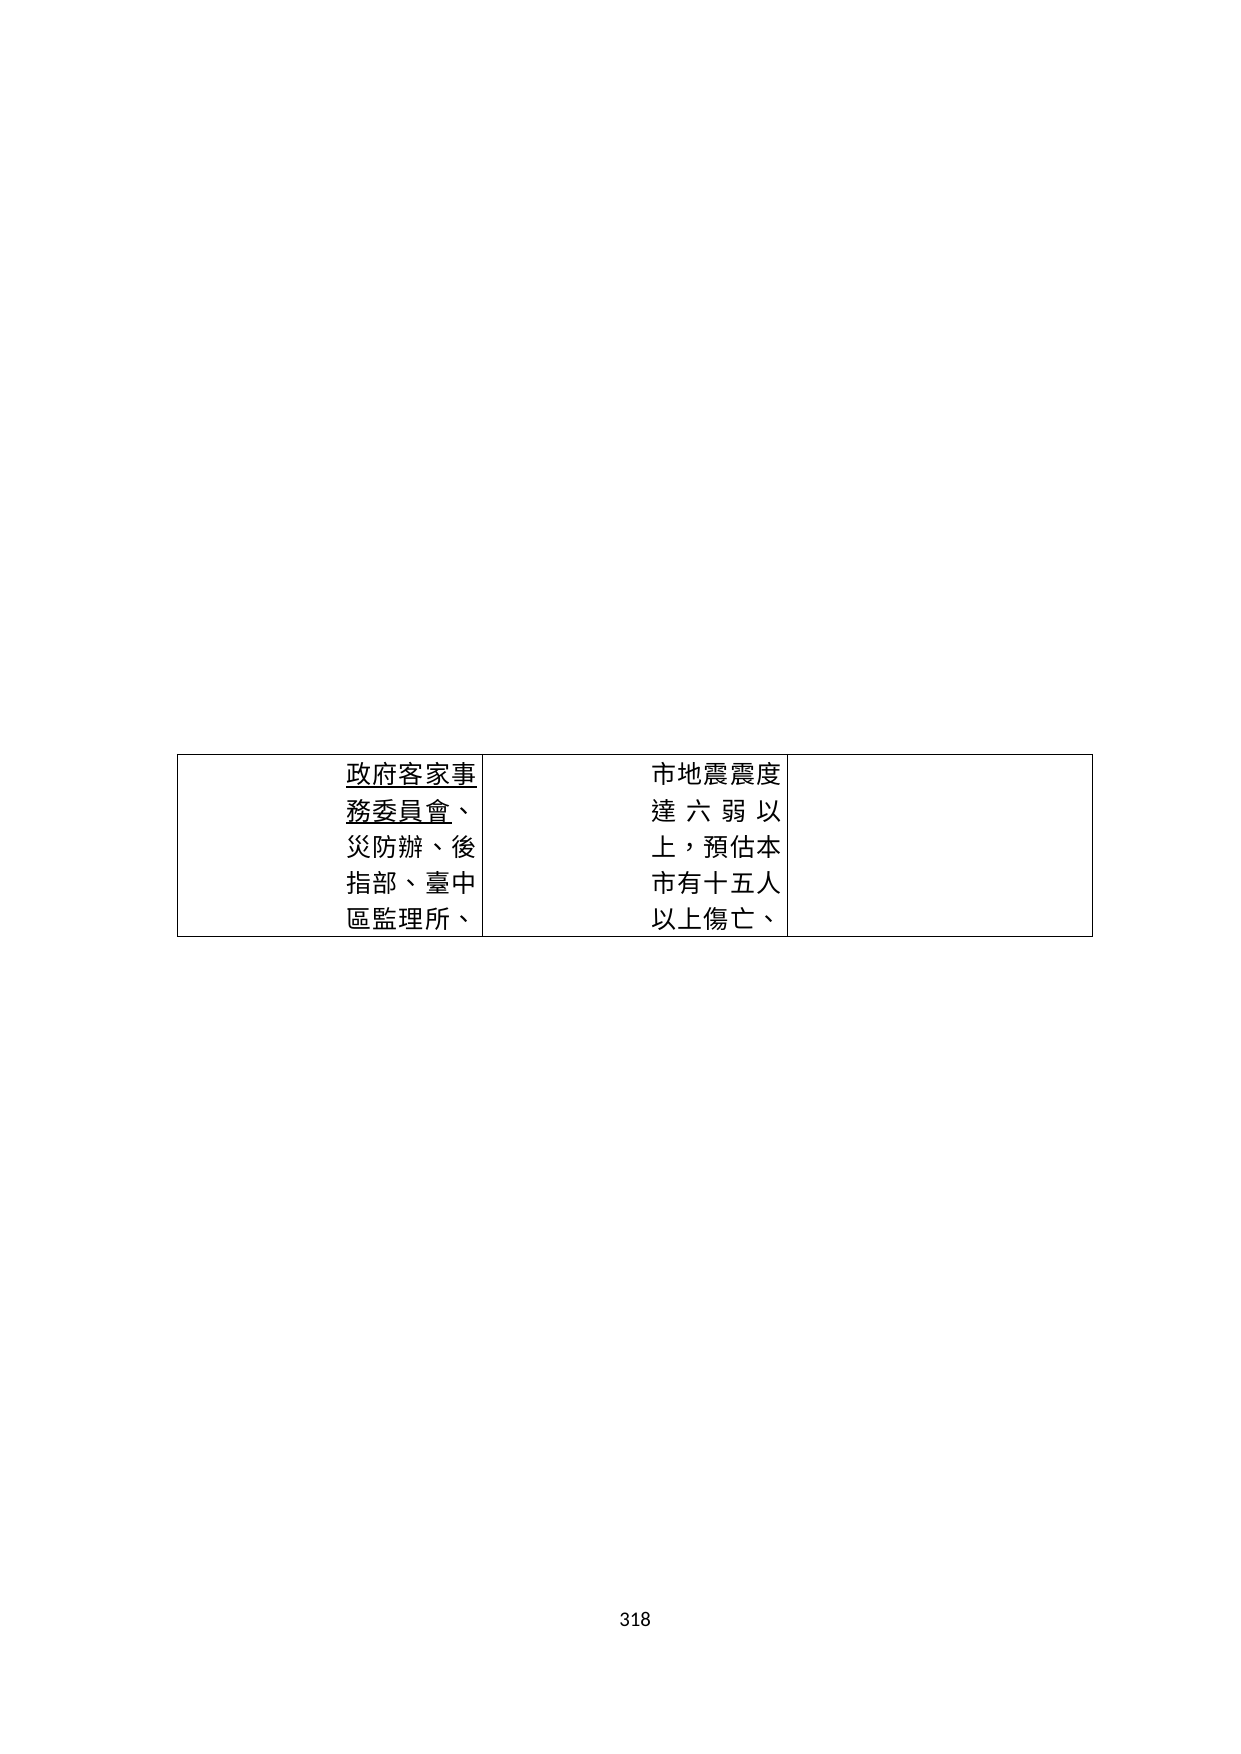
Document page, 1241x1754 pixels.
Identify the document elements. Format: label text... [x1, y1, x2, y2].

table_cell 政府客家事務委員會、災防辦、後指部、臺中區監理所、 [178, 755, 482, 936]
table_cell 市地震震度達六弱以上，預估本市有十五人以上傷亡、 [483, 755, 787, 936]
table_cell [788, 755, 1092, 936]
